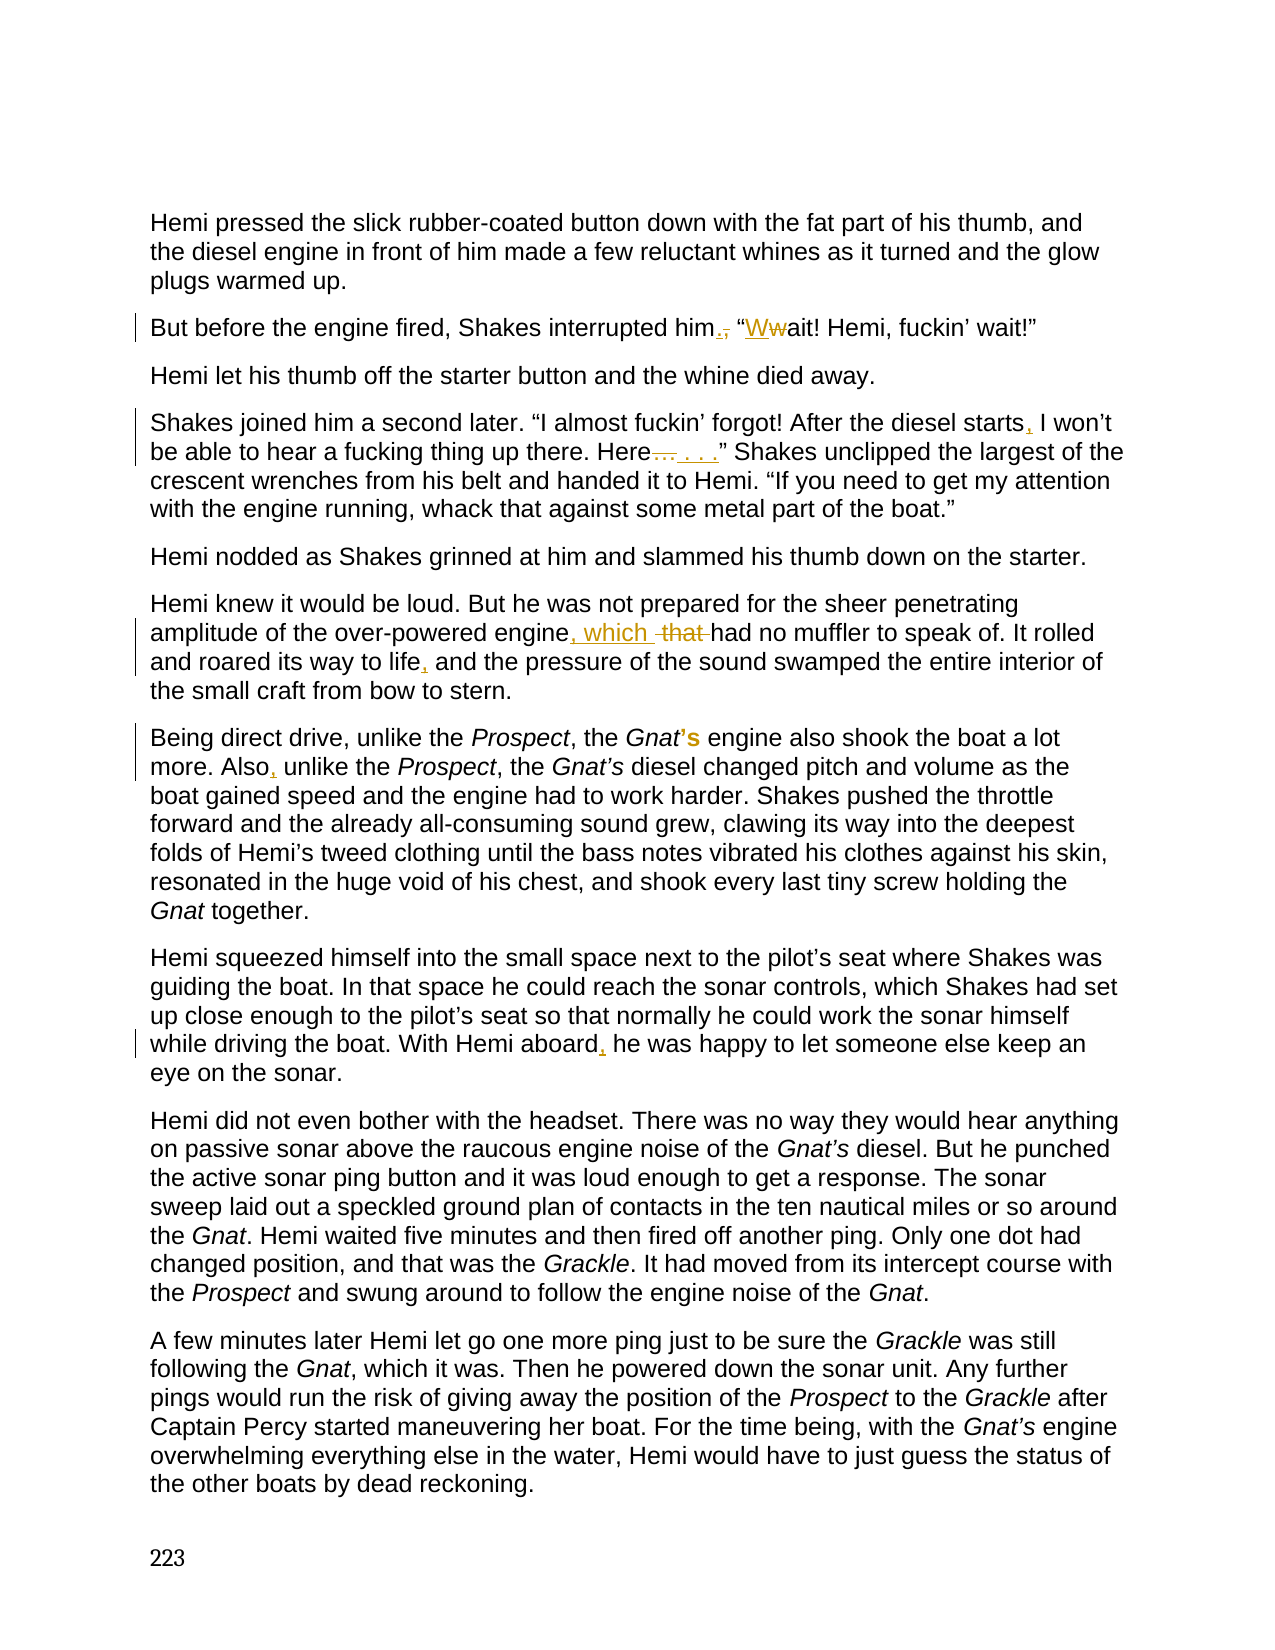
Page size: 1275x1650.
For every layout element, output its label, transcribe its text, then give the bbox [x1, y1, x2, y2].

text Shakes joined him a second later. “I almost fuckin’ forgot! After the diesel starts, I won’t be able to hear a fucking thing up there. Here . . .” Shakes unclipped the largest of the crescent wrenches from his belt and handed it to Hemi. “If you need to get my attention with the engine running, whack that against some metal part of the boat.” [150, 408, 1125, 523]
text Hemi did not even bother with the headset. There was no way they would hear anything on passive sonar above the raucous engine noise of the Gnat’s diesel. But he punched the active sonar ping button and it was loud enough to get a response. The sonar sweep laid out a speckled ground plan of contacts in the ten nautical miles or so around the Gnat. Hemi waited five minutes and then fired off another ping. Only one dot had changed position, and that was the Grackle. It had moved from its intercept course with the Prospect and swung around to follow the engine noise of the Gnat. [150, 1106, 1125, 1307]
text Hemi let his thumb off the starter button and the whine died away. [150, 361, 1125, 389]
text Hemi nodded as Shakes grinned at him and slammed his thumb down on the starter. [150, 542, 1125, 571]
text A few minutes later Hemi let go one more ping just to be sure the Grackle was still following the Gnat, which it was. Then he powered down the sonar unit. Any further pings would run the risk of giving away the position of the Prospect to the Grackle after Captain Percy started maneuvering her boat. For the time being, with the Gnat’s engine overwhelming everything else in the water, Hemi would have to just guess the status of the other boats by dead reckoning. [150, 1326, 1125, 1498]
text But before the engine fired, Shakes interrupted him. “Wait! Hemi, fuckin’ wait!” [150, 313, 1125, 342]
text Hemi knew it would be loud. But he was not prepared for the sheer penetrating amplitude of the over-powered engine, which had no muffler to speak of. It rolled and roared its way to life, and the pressure of the sound swamped the entire interior of the small craft from bow to stern. [150, 589, 1125, 704]
text Hemi squeezed himself into the small space next to the pilot’s seat where Shakes was guiding the boat. In that space he could reach the sonar controls, which Shakes had set up close enough to the pilot’s seat so that normally he could work the sonar himself while driving the boat. With Hemi aboard, he was happy to let someone else keep an eye on the sonar. [150, 943, 1125, 1087]
text Hemi pressed the slick rubber-coated button down with the fat part of his thumb, and the diesel engine in front of him made a few reluctant whines as it turned and the glow plugs warmed up. [150, 208, 1125, 294]
text Being direct drive, unlike the Prospect, the Gnat’s engine also shook the boat a lot more. Also, unlike the Prospect, the Gnat’s diesel changed pitch and volume as the boat gained speed and the engine had to work harder. Shakes pushed the throttle forward and the already all-consuming sound grew, clawing its way into the deepest folds of Hemi’s tweed clothing until the bass notes vibrated his clothes against his skin, resonated in the huge void of his chest, and shook every last tiny screw holding the Gnat together. [150, 723, 1125, 924]
